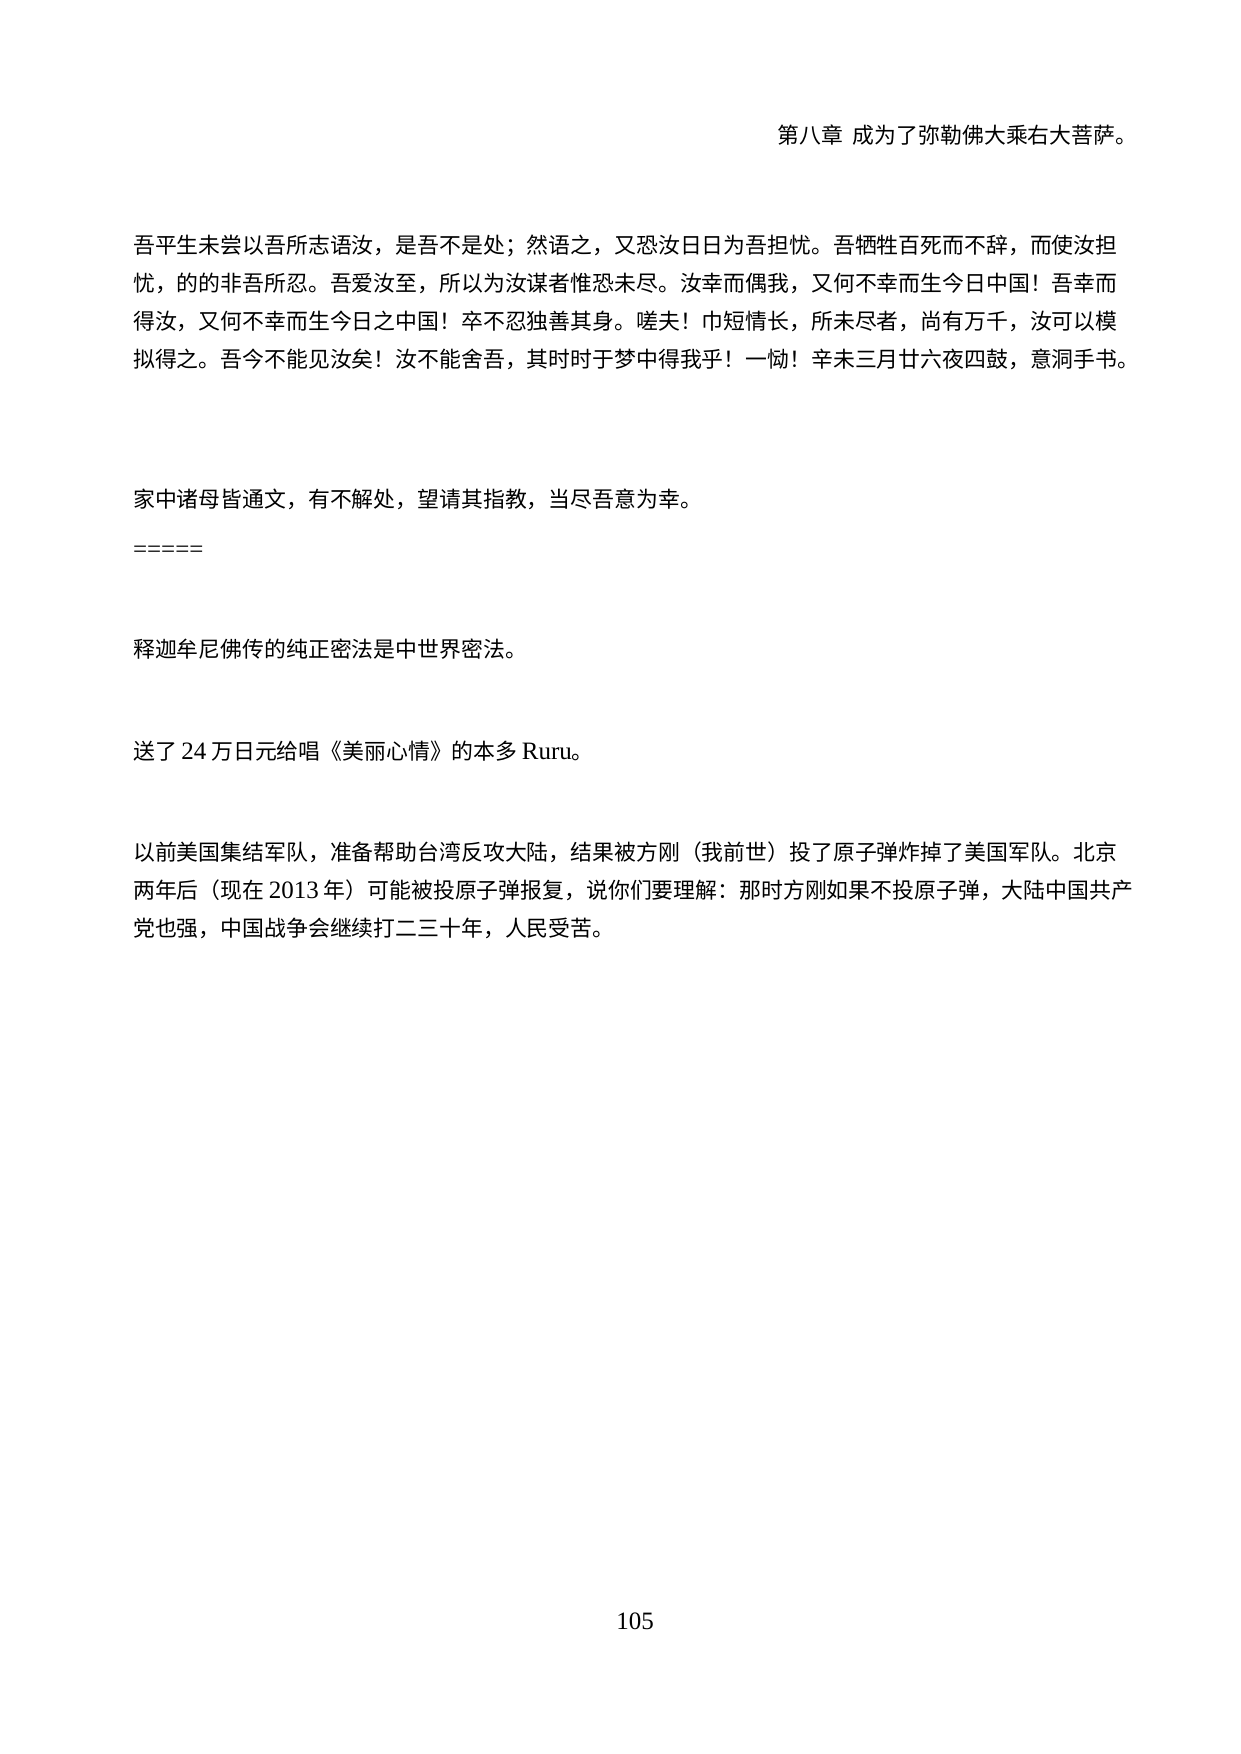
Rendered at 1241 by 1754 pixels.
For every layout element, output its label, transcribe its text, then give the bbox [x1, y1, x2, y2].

text 送了24万日元给唱《美丽心情》的本多Ruru。 [133, 734, 1137, 765]
text 以前美国集结军队，准备帮助台湾反攻大陆，结果被方刚（我前世）投了原子弹炸掉了美国军队。北京两年后（现在2013年）可能被投原子弹报复，说你们要理解：那时方刚如果不投原子弹，大陆中国共产党也强，中国战争会继续打二三十年，人民受苦。 [133, 835, 1137, 943]
text 家中诸母皆通文，有不解处，望请其指教，当尽吾意为幸。 [133, 482, 1137, 513]
text ===== [133, 534, 1137, 563]
text 吾平生未尝以吾所志语汝，是吾不是处；然语之，又恐汝日日为吾担忧。吾牺牲百死而不辞，而使汝担忧，的的非吾所忍。吾爱汝至，所以为汝谋者惟恐未尽。汝幸而偶我，又何不幸而生今日中国！吾幸而得汝，又何不幸而生今日之中国！卒不忍独善其身。嗟夫！巾短情长，所未尽者，尚有万千，汝可以模拟得之。吾今不能见汝矣！汝不能舍吾，其时时于梦中得我乎！一恸！辛未三月廿六夜四鼓，意洞手书。 [133, 228, 1137, 412]
text 释迦牟尼佛传的纯正密法是中世界密法。 [133, 632, 1137, 664]
